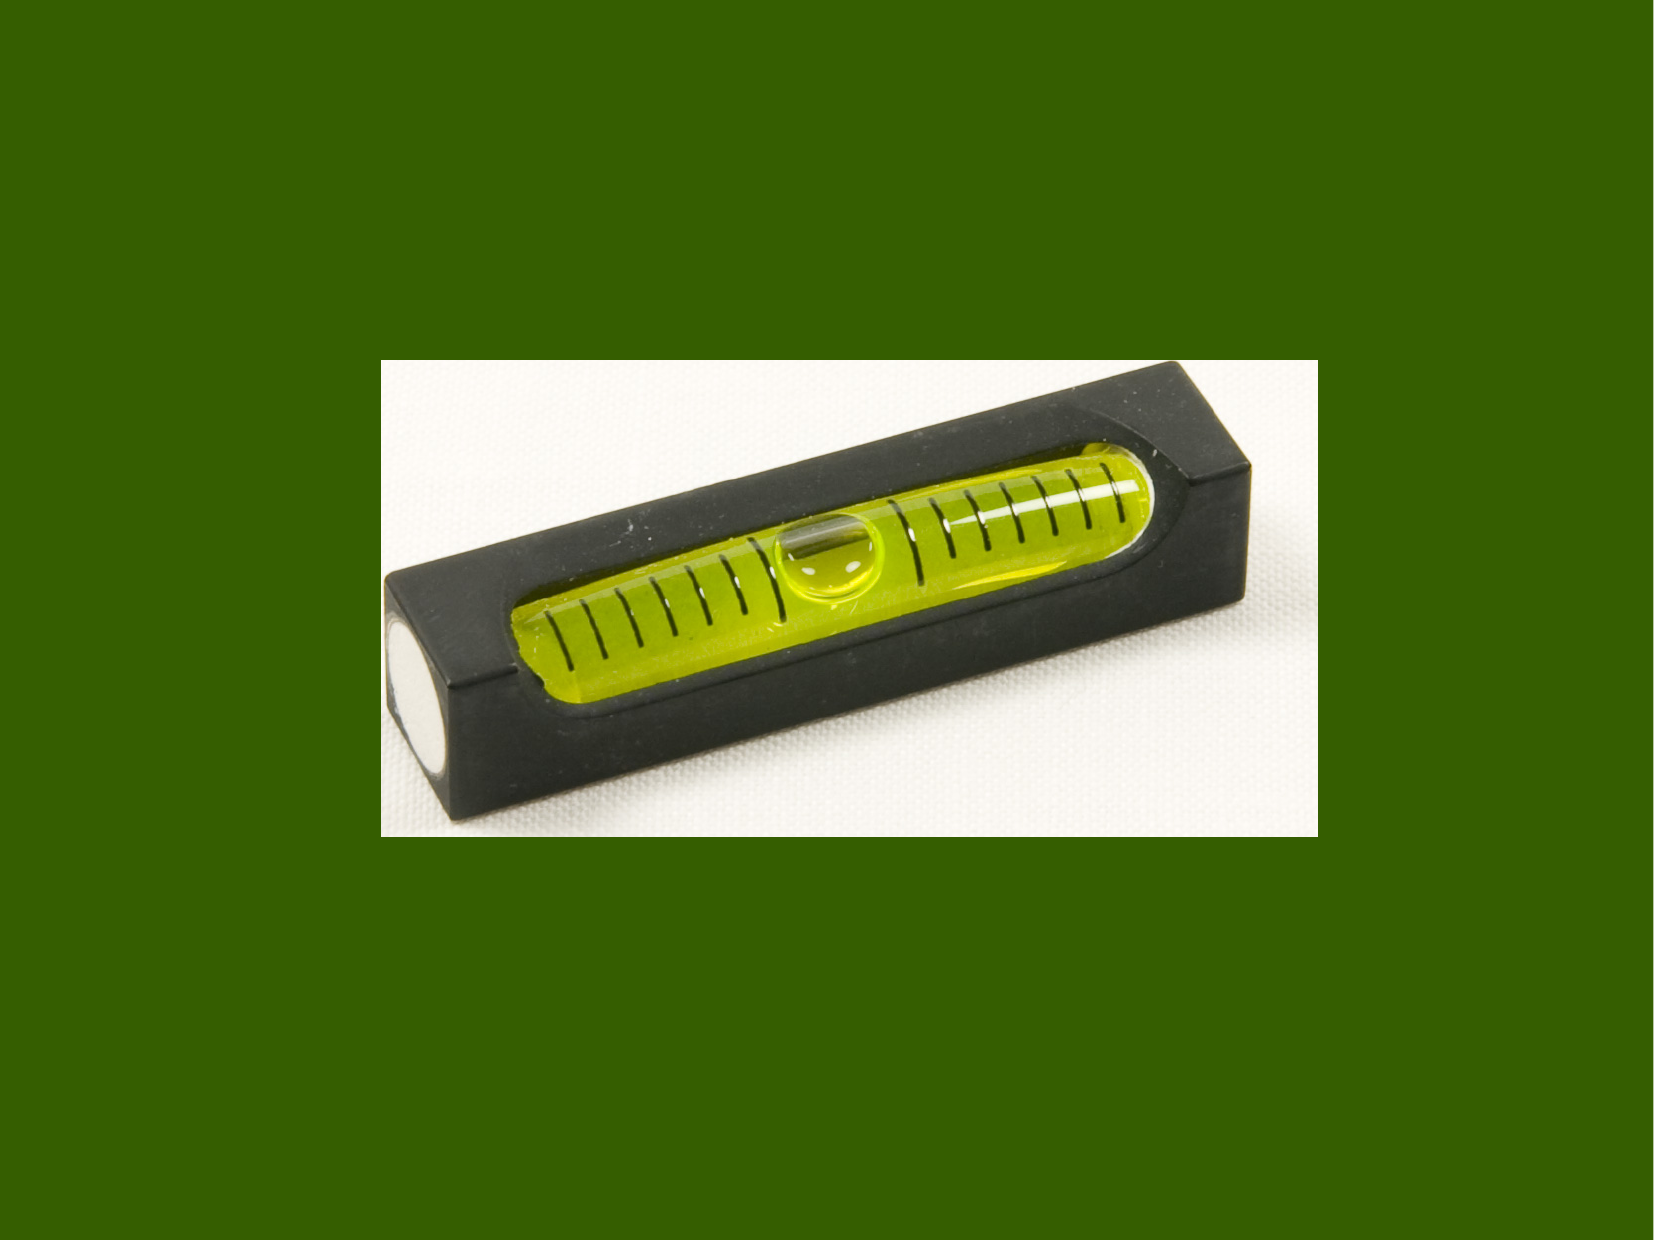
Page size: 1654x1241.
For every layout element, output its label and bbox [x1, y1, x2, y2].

picture [381, 360, 1318, 837]
